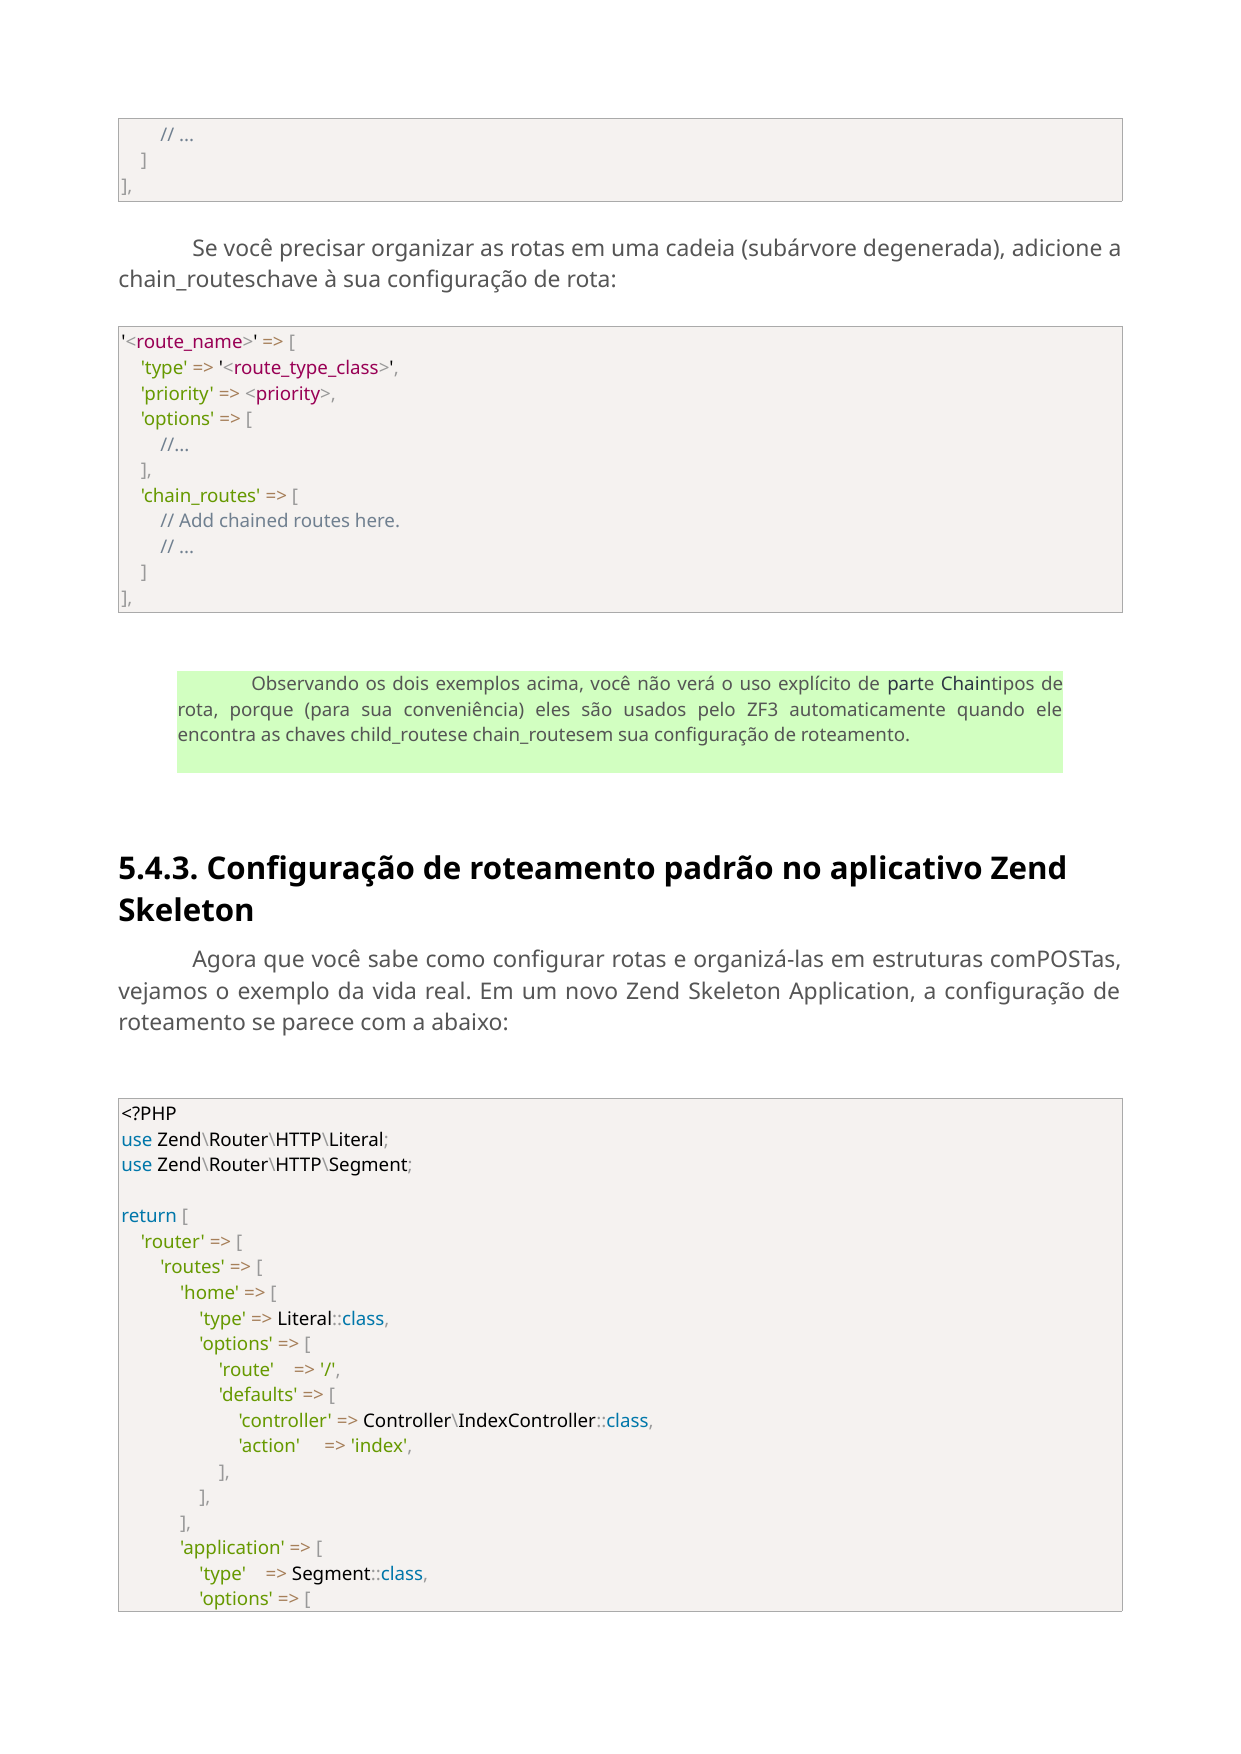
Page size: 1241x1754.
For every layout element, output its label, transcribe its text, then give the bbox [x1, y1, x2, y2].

text // Add chained routes here. [119, 504, 1122, 530]
text ], [119, 169, 1122, 201]
text 'options' => [ [119, 402, 1122, 428]
text ] [119, 144, 1122, 169]
text <?PHP [119, 1099, 1122, 1123]
text use Zend\Router\HTTP\Literal; [119, 1123, 1122, 1149]
text 'type' => Literal::class, [119, 1302, 1122, 1327]
text ] [119, 555, 1122, 581]
text 'options' => [ [119, 1582, 1122, 1611]
text '<route_name>' => [ [119, 327, 1122, 351]
text 'chain_routes' => [ [119, 479, 1122, 504]
text ], [119, 1506, 1122, 1531]
text 'home' => [ [119, 1276, 1122, 1302]
text use Zend\Router\HTTP\Segment; [119, 1149, 1122, 1174]
text 'routes' => [ [119, 1251, 1122, 1276]
text 'action' => 'index', [119, 1429, 1122, 1455]
text ], [119, 1480, 1122, 1506]
text // ... [119, 119, 1122, 144]
text // ... [119, 530, 1122, 555]
text 'route' => '/', [119, 1353, 1122, 1378]
text Se você precisar organizar as rotas em uma cadeia (subárvore degenerada), adicione a chain_routeschave à sua configuração de rota: [118, 232, 1122, 294]
text 'options' => [ [119, 1327, 1122, 1353]
text 'priority' => <priority>, [119, 377, 1122, 402]
text 'defaults' => [ [119, 1378, 1122, 1404]
text 'controller' => Controller\IndexController::class, [119, 1404, 1122, 1429]
text ], [119, 1455, 1122, 1480]
text //... [119, 428, 1122, 453]
text ], [119, 581, 1122, 612]
text return [ [119, 1200, 1122, 1225]
text ], [119, 453, 1122, 479]
text 'router' => [ [119, 1225, 1122, 1251]
text 'application' => [ [119, 1531, 1122, 1557]
subtitle 5.4.3. Configuração de roteamento padrão no aplicativo Zend Skeleton [118, 846, 1122, 931]
text 'type' => Segment::class, [119, 1557, 1122, 1582]
text Agora que você sabe como configurar rotas e organizá-las em estruturas comPOSTas, vejamos o exemplo da vida real. Em um novo Zend Skeleton Application, a configuração de roteamento se parece com a abaixo: [118, 943, 1122, 1037]
text 'type' => '<route_type_class>', [119, 351, 1122, 377]
text Observando os dois exemplos acima, você não verá o uso explícito de parte Chaintipos de rota, porque (para sua conveniência) eles são usados pelo ZF3 automaticamente quando ele encontra as chaves child_routese chain_routesem sua configuração de roteamento. [177, 671, 1063, 747]
